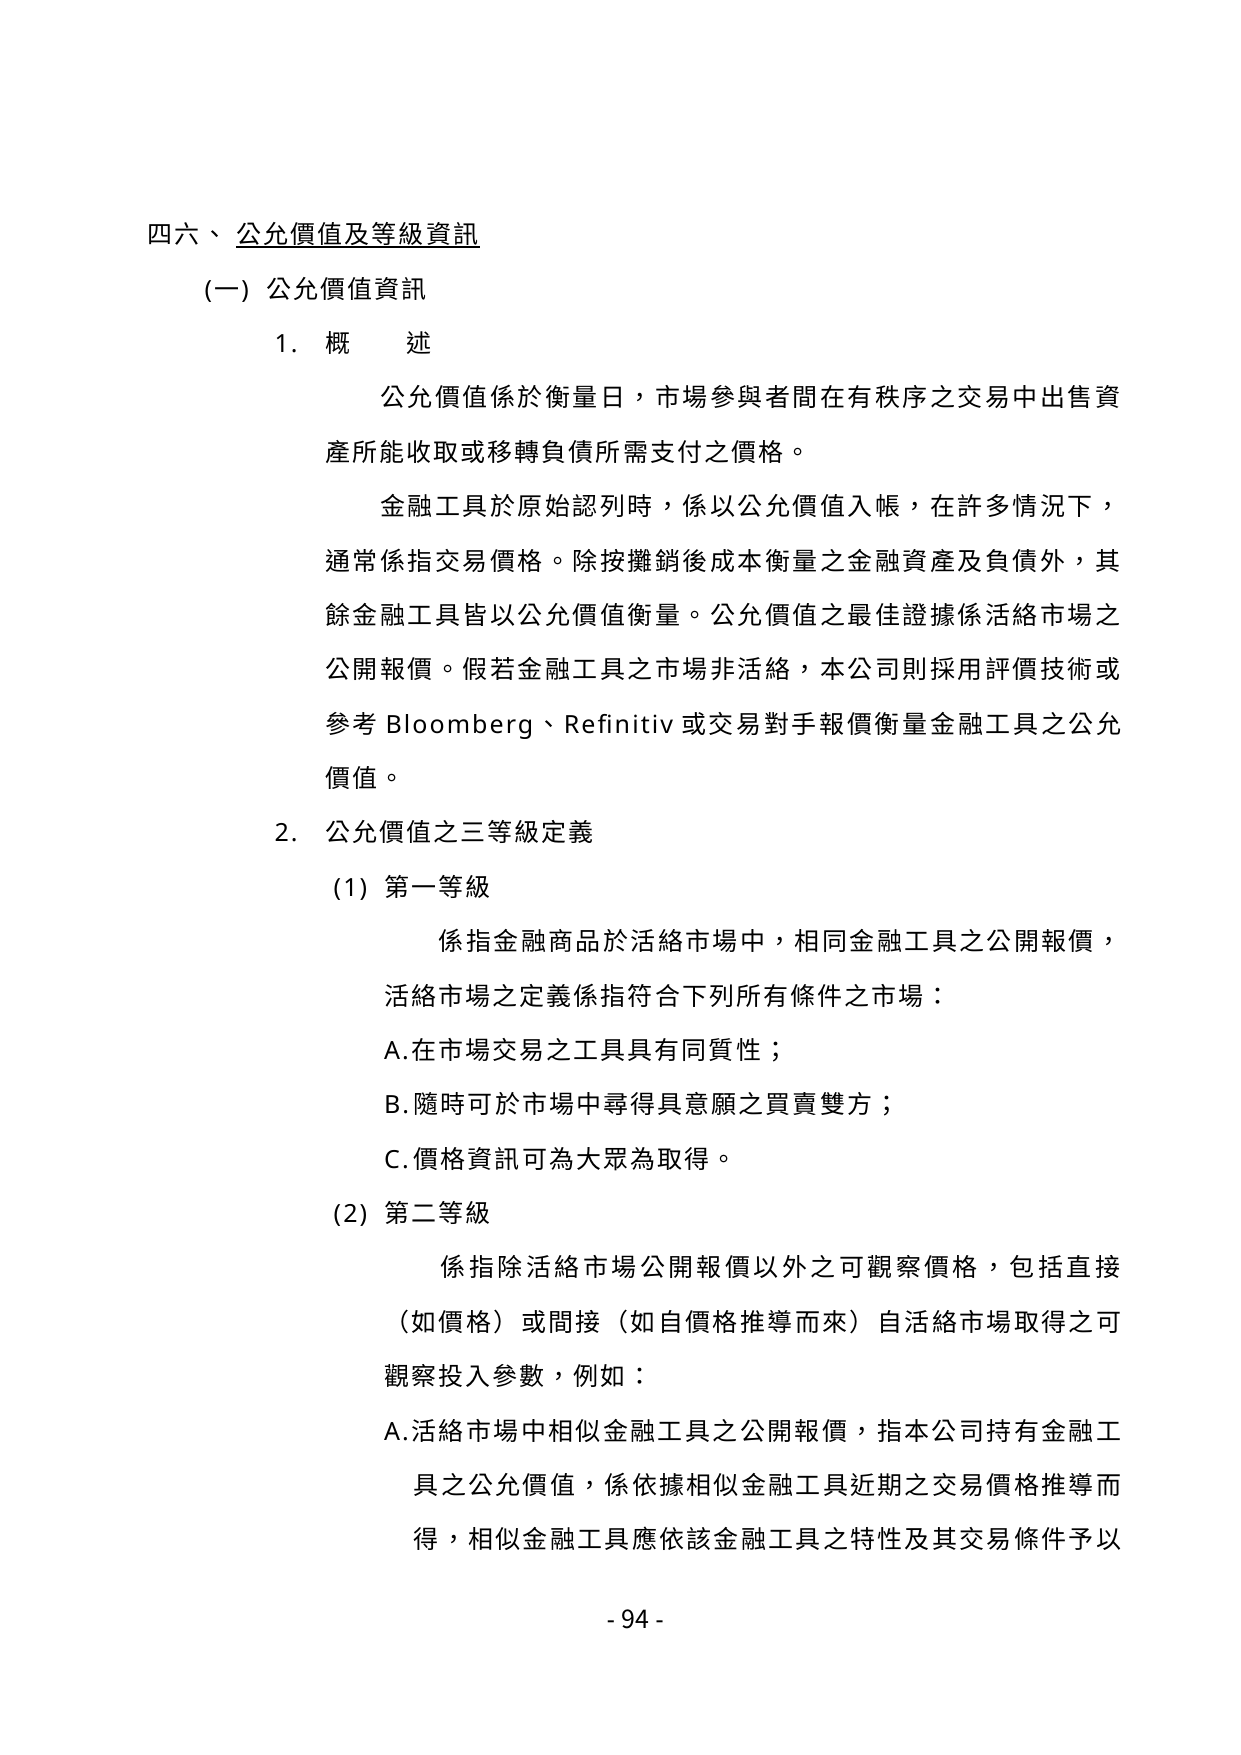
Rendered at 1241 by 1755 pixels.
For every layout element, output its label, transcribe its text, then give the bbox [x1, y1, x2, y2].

text 金融工具於原始認列時，係以公允價值入帳，在許多情況下，通常係指交易價格。除按攤銷後成本衡量之金融資產及負債外，其餘金融工具皆以公允價值衡量。公允價值之最佳證據係活絡市場之公開報價。假若金融工具之市場非活絡，本公司則採用評價技術或參考Bloomberg、Refinitiv或交易對手報價衡量金融工具之公允價值。 [325, 487, 1122, 795]
text 係指金融商品於活絡市場中，相同金融工具之公開報價，活絡市場之定義係指符合下列所有條件之市場： [384, 922, 1122, 1012]
text 公允價值係於衡量日，市場參與者間在有秩序之交易中出售資產所能收取或移轉負債所需支付之價格。 [325, 378, 1122, 468]
text B. 隨時可於市場中尋得具意願之買賣雙方； [384, 1085, 1122, 1121]
text 2. 公允價值之三等級定義 [266, 813, 1122, 849]
text (一) 公允價值資訊 [177, 269, 1122, 305]
text C. 價格資訊可為大眾為取得。 [384, 1139, 1122, 1175]
text 四六、 公允價值及等級資訊 [148, 215, 1122, 251]
text A.在市場交易之工具具有同質性； [384, 1030, 1122, 1067]
text (2) 第二等級 [325, 1193, 1122, 1230]
text (1) 第一等級 [325, 867, 1122, 903]
text 1. 概 述 [266, 323, 1122, 360]
text A.活絡市場中相似金融工具之公開報價，指本公司持有金融工具之公允價值，係依據相似金融工具近期之交易價格推導而得，相似金融工具應依該金融工具之特性及其交易條件予以 [384, 1411, 1122, 1556]
text 係指除活絡市場公開報價以外之可觀察價格，包括直接（如價格）或間接（如自價格推導而來）自活絡市場取得之可觀察投入參數，例如： [384, 1248, 1122, 1393]
